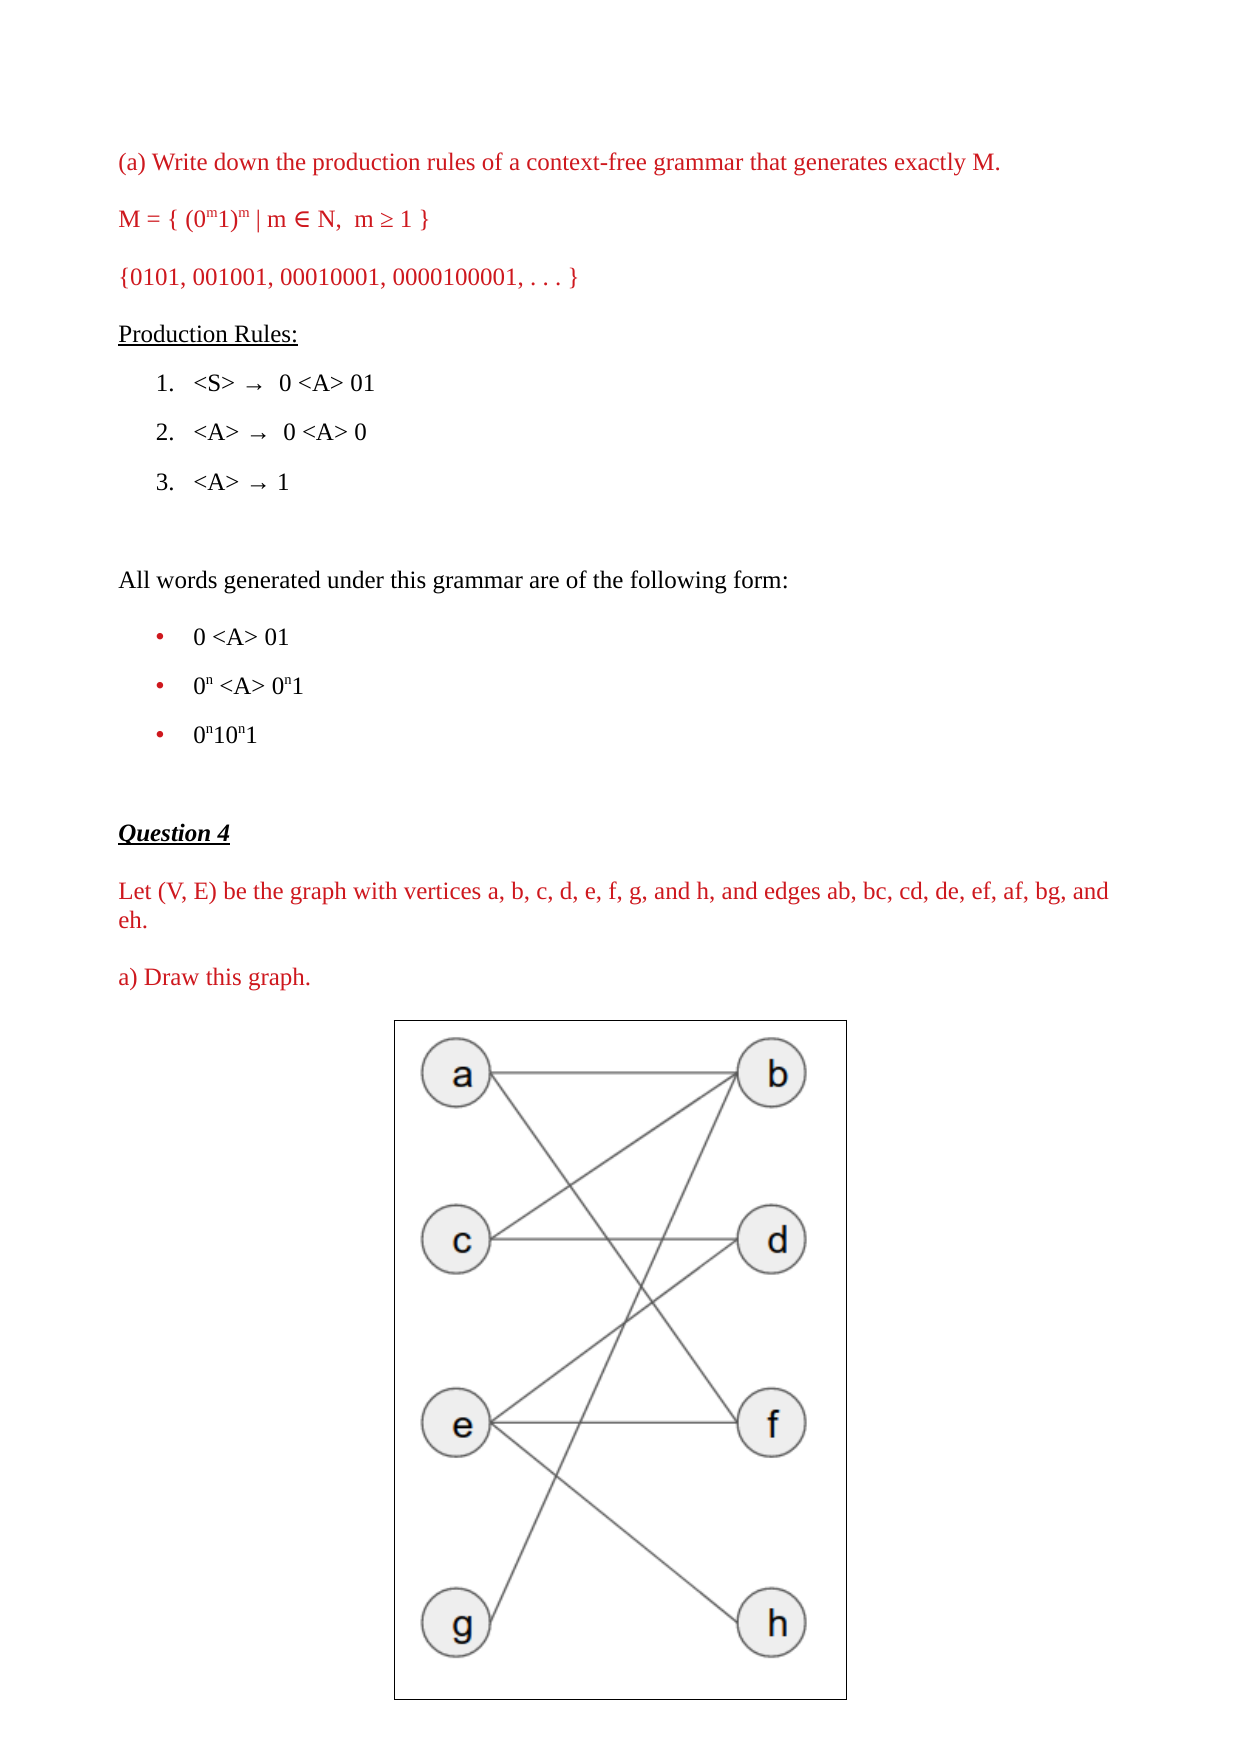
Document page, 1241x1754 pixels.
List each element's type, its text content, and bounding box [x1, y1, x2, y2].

text Production Rules: [118, 319, 1122, 348]
list <S> → 0 <A> 01 [156, 368, 1122, 397]
text Let (V, E) be the graph with vertices a, b, c, d, e, f, g, and h, and edges ab, bc, cd, de, ef, af, bg, and eh. [118, 876, 1122, 933]
text (a) Write down the production rules of a context-free grammar that generates exactly M. [118, 147, 1122, 176]
text M = { (0m1)m | m ∈ N, m ≥ 1 } [118, 204, 1122, 233]
picture [396, 1022, 844, 1697]
list 0n10n1 [156, 720, 1122, 749]
text All words generated under this grammar are of the following form: [118, 565, 1122, 593]
list 0 <A> 01 [156, 622, 1122, 651]
text Question 4 [118, 818, 1122, 847]
text a) Draw this graph. [118, 962, 1122, 991]
text {0101, 001001, 00010001, 0000100001, . . . } [118, 262, 1122, 291]
list <A> → 0 <A> 0 [156, 417, 1122, 446]
list 0n <A> 0n1 [156, 671, 1122, 700]
list <A> → 1 [156, 467, 1122, 495]
